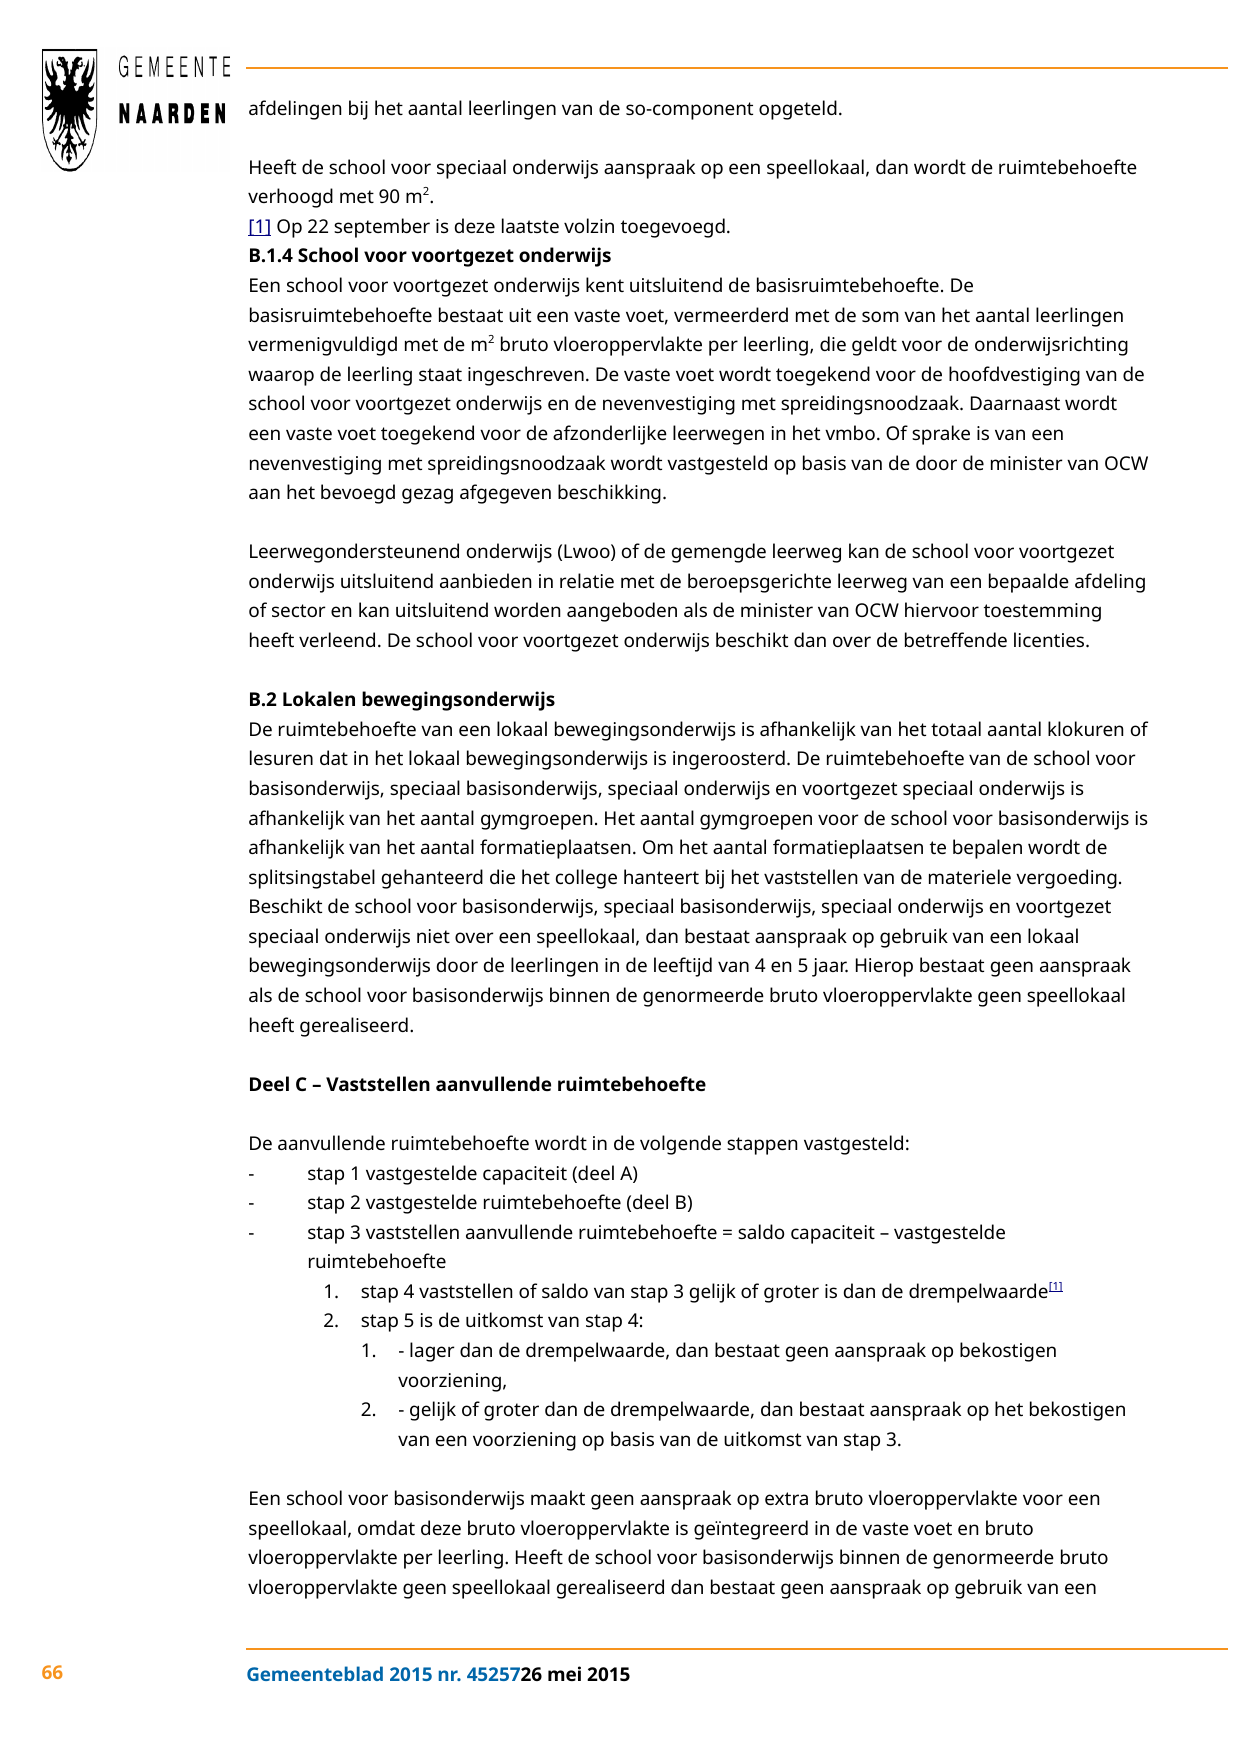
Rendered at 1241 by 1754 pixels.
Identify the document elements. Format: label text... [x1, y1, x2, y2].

list stap 4 vaststellen of saldo van stap 3 gelijk of groter is dan de drempelwaarde[1] [323, 1278, 1152, 1304]
text [1] Op 22 september is deze laatste volzin toegevoegd. [248, 213, 1152, 239]
text De aanvullende ruimtebehoefte wordt in de volgende stappen vastgesteld: [248, 1130, 1152, 1156]
text B.1.4 School voor voortgezet onderwijs [248, 243, 1152, 268]
text Leerwegondersteunend onderwijs (Lwoo) of de gemengde leerweg kan de school voor voortgezet onderwijs uitsluitend aanbieden in relatie met de beroepsgerichte leerweg van een bepaalde afdeling of sector en kan uitsluitend worden aangeboden als de minister van OCW hiervoor toestemming heeft verleend. De school voor voortgezet onderwijs beschikt dan over de betreffende licenties. [248, 538, 1152, 653]
text De ruimtebehoefte van een lokaal bewegingsonderwijs is afhankelijk van het totaal aantal klokuren of lesuren dat in het lokaal bewegingsonderwijs is ingeroosterd. De ruimtebehoefte van de school voor basisonderwijs, speciaal basisonderwijs, speciaal onderwijs en voortgezet speciaal onderwijs is afhankelijk van het aantal gymgroepen. Het aantal gymgroepen voor de school voor basisonderwijs is afhankelijk van het aantal formatieplaatsen. Om het aantal formatieplaatsen te bepalen wordt de splitsingstabel gehanteerd die het college hanteert bij het vaststellen van de materiele vergoeding. Beschikt de school voor basisonderwijs, speciaal basisonderwijs, speciaal onderwijs en voortgezet speciaal onderwijs niet over een speellokaal, dan bestaat aanspraak op gebruik van een lokaal bewegingsonderwijs door de leerlingen in de leeftijd van 4 en 5 jaar. Hierop bestaat geen aanspraak als de school voor basisonderwijs binnen de genormeerde bruto vloeroppervlakte geen speellokaal heeft gerealiseerd. [248, 716, 1152, 1038]
text Een school voor voortgezet onderwijs kent uitsluitend de basisruimtebehoefte. De basisruimtebehoefte bestaat uit een vaste voet, vermeerderd met de som van het aantal leerlingen vermenigvuldigd met de m2 bruto vloeroppervlakte per leerling, die geldt voor de onderwijsrichting waarop de leerling staat ingeschreven. De vaste voet wordt toegekend voor de hoofdvestiging van de school voor voortgezet onderwijs en de nevenvestiging met spreidingsnoodzaak. Daarnaast wordt een vaste voet toegekend voor de afzonderlijke leerwegen in het vmbo. Of sprake is van een nevenvestiging met spreidingsnoodzaak wordt vastgesteld op basis van de door de minister van OCW aan het bevoegd gezag afgegeven beschikking. [248, 272, 1152, 505]
text Een school voor basisonderwijs maakt geen aanspraak op extra bruto vloeroppervlakte voor een speellokaal, omdat deze bruto vloeroppervlakte is geïntegreerd in de vaste voet en bruto vloeroppervlakte per leerling. Heeft de school voor basisonderwijs binnen de genormeerde bruto vloeroppervlakte geen speellokaal gerealiseerd dan bestaat geen aanspraak op gebruik van een [248, 1485, 1152, 1600]
list stap 2 vastgestelde ruimtebehoefte (deel B) [248, 1189, 1152, 1215]
list stap 3 vaststellen aanvullende ruimtebehoefte = saldo capaciteit – vastgestelde [248, 1219, 1152, 1245]
text Deel C – Vaststellen aanvullende ruimtebehoefte [248, 1071, 1152, 1097]
list stap 5 is de uitkomst van stap 4: [323, 1308, 1152, 1333]
list ruimtebehoefte [248, 1248, 1152, 1274]
list - lager dan de drempelwaarde, dan bestaat geen aanspraak op bekostigen voorziening, [361, 1337, 1152, 1393]
picture [41, 47, 231, 172]
list stap 1 vastgestelde capaciteit (deel A) [248, 1160, 1152, 1186]
text Heeft de school voor speciaal onderwijs aanspraak op een speellokaal, dan wordt de ruimtebehoefte verhoogd met 90 m2. [248, 154, 1152, 209]
list - gelijk of groter dan de drempelwaarde, dan bestaat aanspraak op het bekostigen van een voorziening op basis van de uitkomst van stap 3. [361, 1396, 1152, 1452]
text B.2 Lokalen bewegingsonderwijs [248, 686, 1152, 712]
text afdelingen bij het aantal leerlingen van de so-component opgeteld. [248, 95, 1152, 121]
